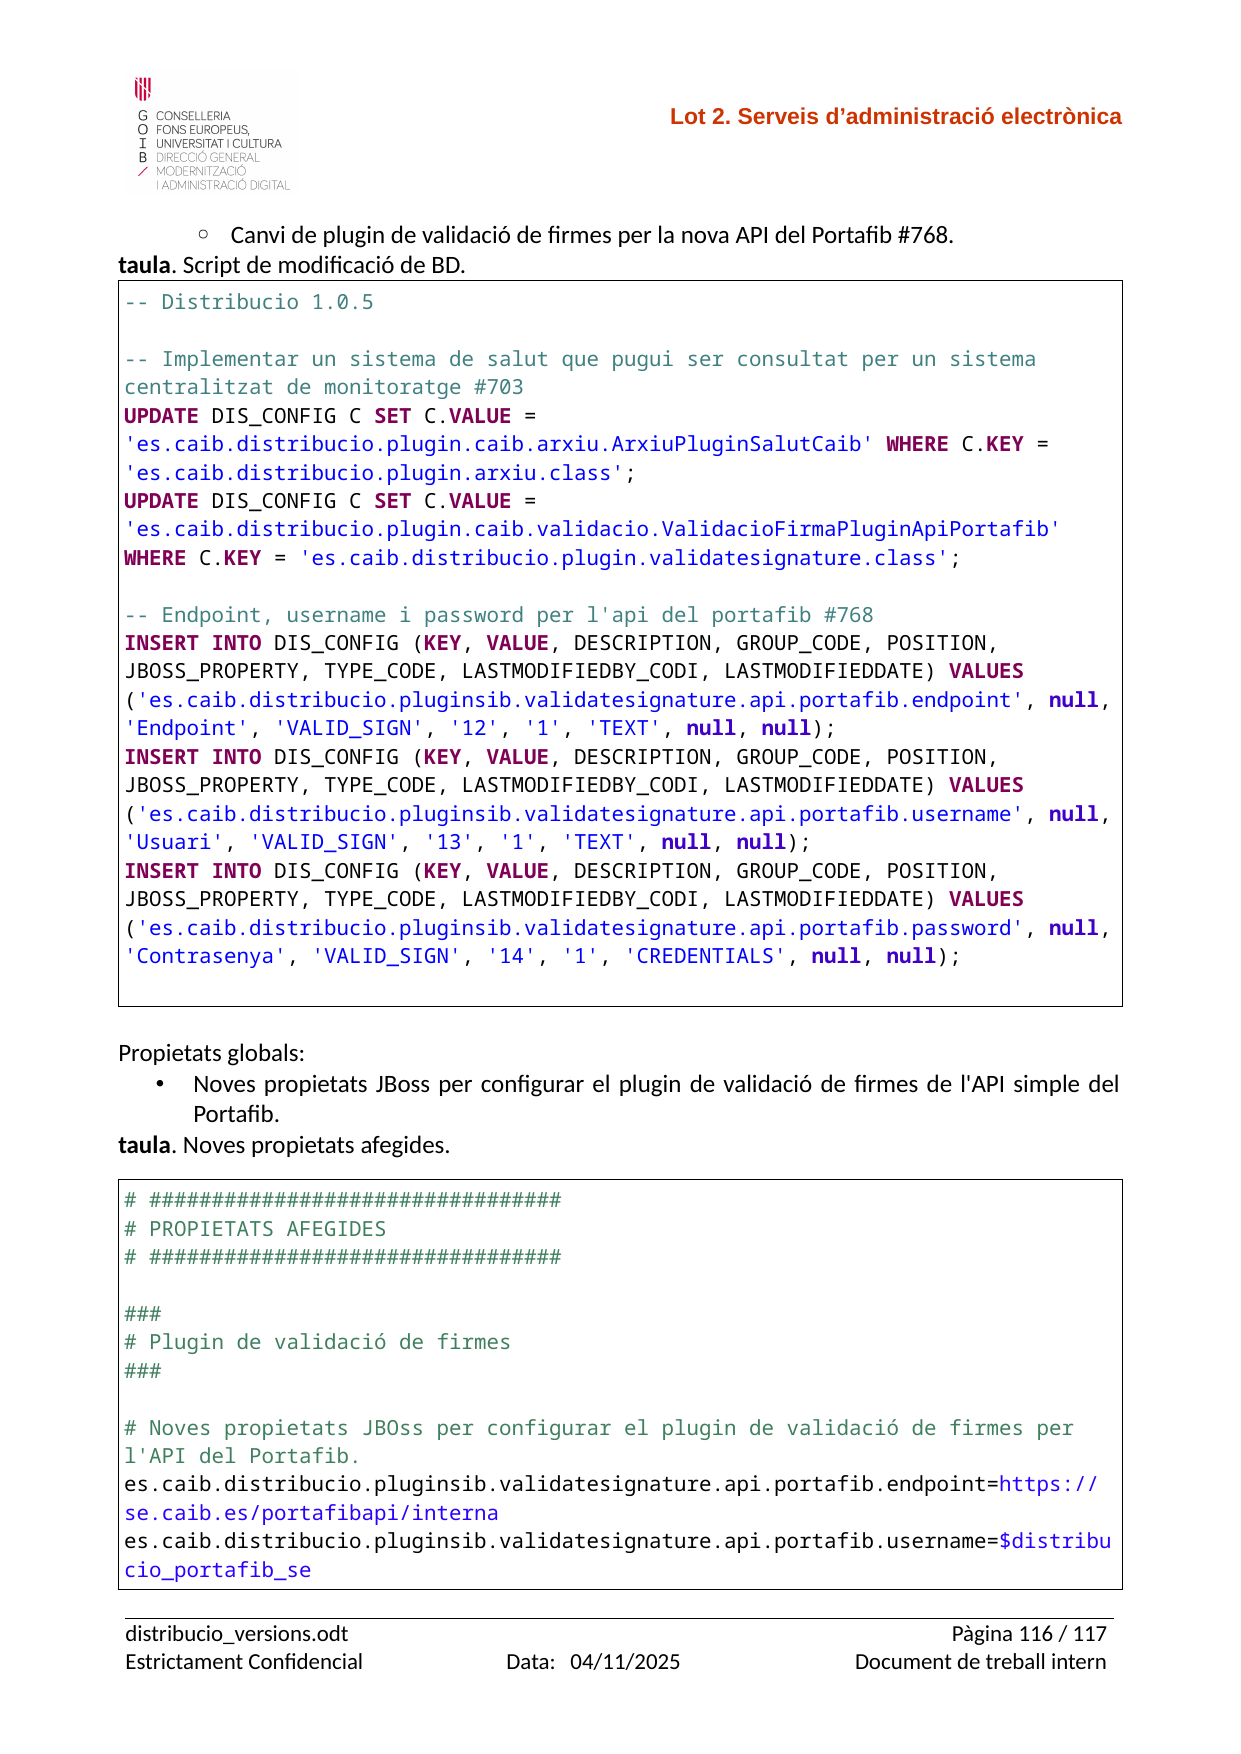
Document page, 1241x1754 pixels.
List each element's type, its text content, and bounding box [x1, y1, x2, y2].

list Noves propietats JBoss per configurar el plugin de validació de firmes de l'API simple del Portafib. [156, 1068, 1122, 1129]
table_header -- Distribucio 1.0.5 -- Implementar un sistema de salut que pugui ser consultat per un sistema centralitzat de monitoratge #703 UPDATE DIS_CONFIG C SET C.VALUE = 'es.caib.distribucio.plugin.caib.arxiu.ArxiuPluginSalutCaib' WHERE C.KEY = 'es.caib.distribucio.plugin.arxiu.class'; UPDATE DIS_CONFIG C SET C.VALUE = 'es.caib.distribucio.plugin.caib.validacio.ValidacioFirmaPluginApiPortafib' WHERE C.KEY = 'es.caib.distribucio.plugin.validatesignature.class'; -- Endpoint, username i password per l'api del portafib #768 INSERT INTO DIS_CONFIG (KEY, VALUE, DESCRIPTION, GROUP_CODE, POSITION, JBOSS_PROPERTY, TYPE_CODE, LASTMODIFIEDBY_CODI, LASTMODIFIEDDATE) VALUES ('es.caib.distribucio.pluginsib.validatesignature.api.portafib.endpoint', null, 'Endpoint', 'VALID_SIGN', '12', '1', 'TEXT', null, null); INSERT INTO DIS_CONFIG (KEY, VALUE, DESCRIPTION, GROUP_CODE, POSITION, JBOSS_PROPERTY, TYPE_CODE, LASTMODIFIEDBY_CODI, LASTMODIFIEDDATE) VALUES ('es.caib.distribucio.pluginsib.validatesignature.api.portafib.username', null, 'Usuari', 'VALID_SIGN', '13', '1', 'TEXT', null, null); INSERT INTO DIS_CONFIG (KEY, VALUE, DESCRIPTION, GROUP_CODE, POSITION, JBOSS_PROPERTY, TYPE_CODE, LASTMODIFIEDBY_CODI, LASTMODIFIEDDATE) VALUES ('es.caib.distribucio.pluginsib.validatesignature.api.portafib.password', null, 'Contrasenya', 'VALID_SIGN', '14', '1', 'CREDENTIALS', null, null); [119, 281, 1122, 1006]
text taula. Noves propietats afegides. [118, 1129, 1122, 1159]
picture [126, 70, 299, 197]
table_header # ################################# # PROPIETATS AFEGIDES # ################################# ### # Plugin de validació de firmes ### # Noves propietats JBOss per configurar el plugin de validació de firmes per l'API del Portafib. es.caib.distribucio.pluginsib.validatesignature.api.portafib.endpoint=https://se.caib.es/portafibapi/interna es.caib.distribucio.pluginsib.validatesignature.api.portafib.username=$distribucio_portafib_se [119, 1180, 1122, 1589]
text taula. Script de modificació de BD. [118, 250, 1122, 280]
list Canvi de plugin de validació de firmes per la nova API del Portafib #768. [193, 219, 1122, 250]
text Propietats globals: [118, 1037, 1122, 1068]
